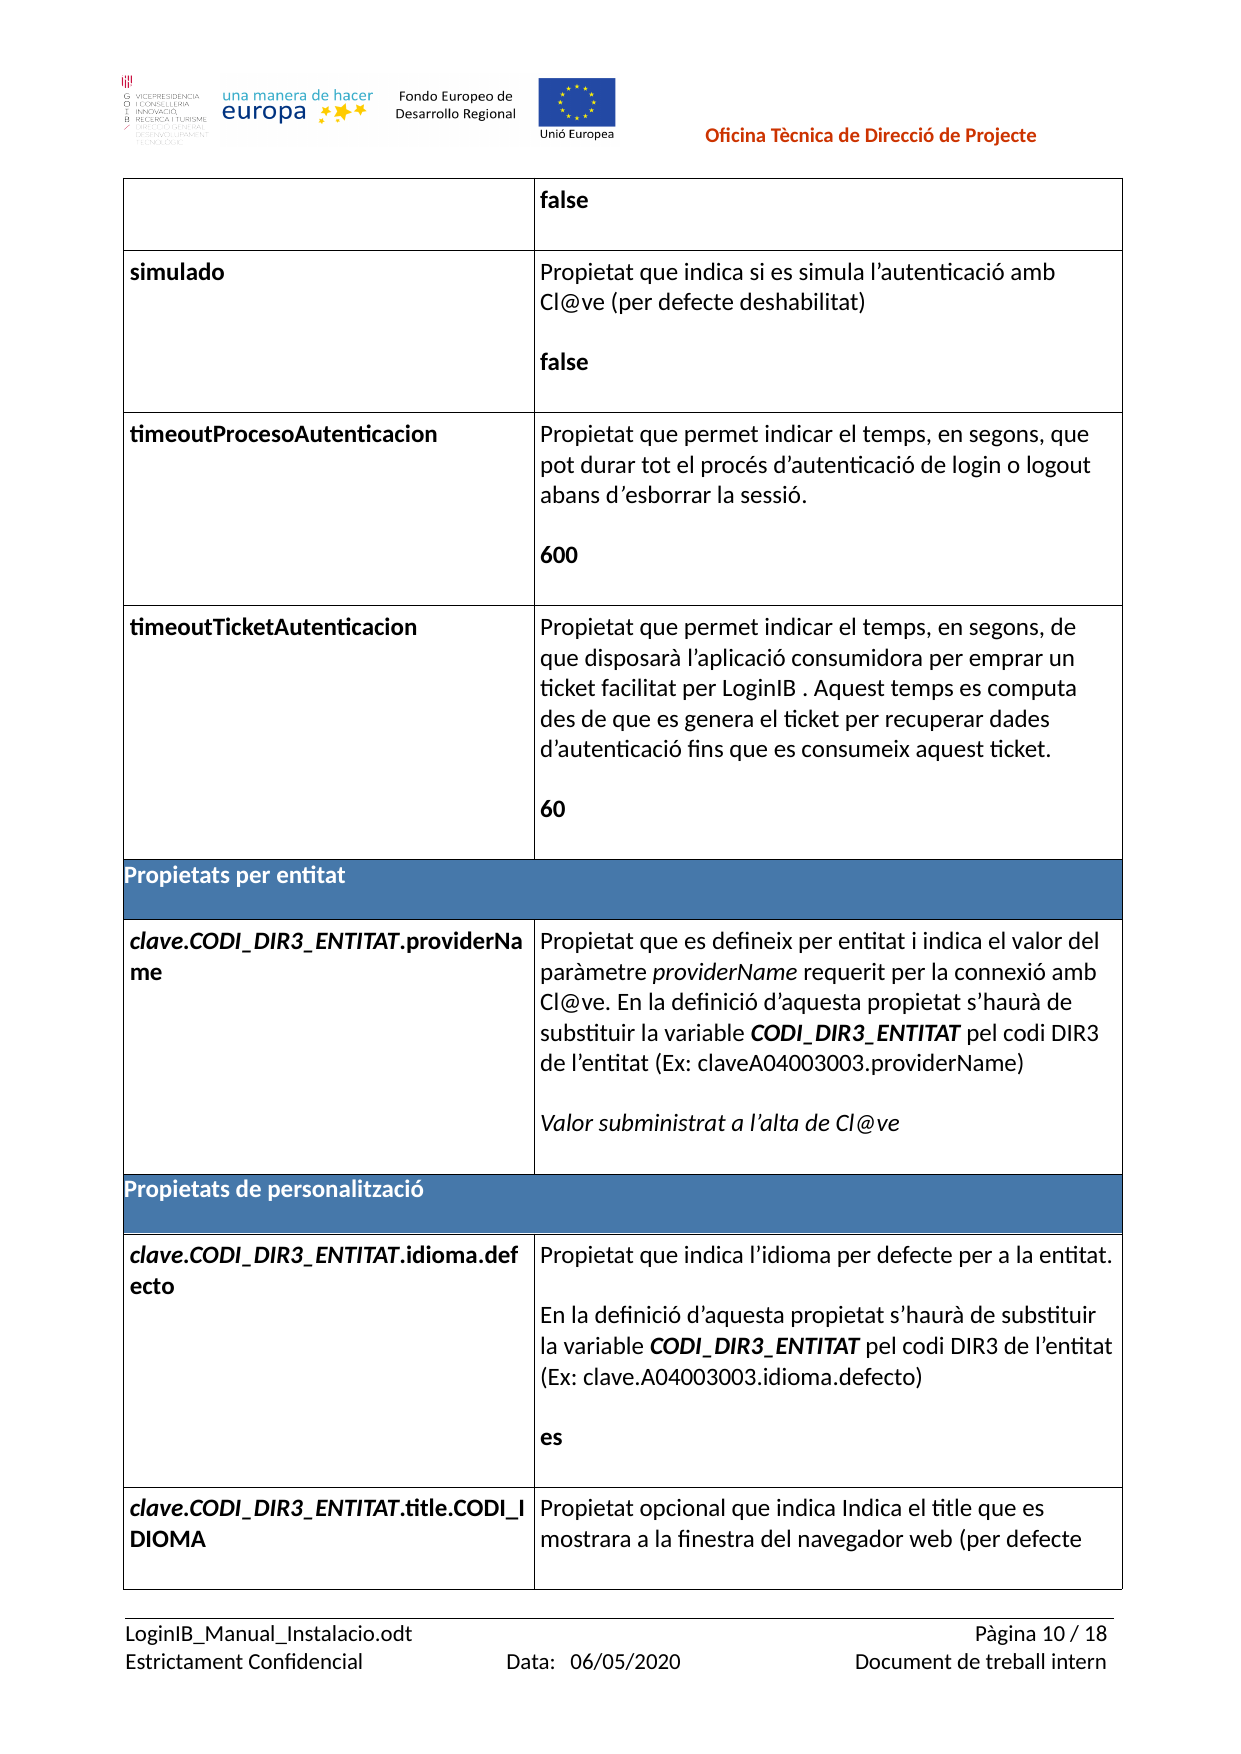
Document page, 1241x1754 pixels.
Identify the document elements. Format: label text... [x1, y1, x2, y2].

table_cell Propietat opcional que indica Indica el title que es mostrara a la finestra del navegador web (per defecte [535, 1488, 1122, 1589]
table_cell clave.CODI_DIR3_ENTITAT.idioma.defecto [124, 1235, 534, 1487]
picture [219, 73, 621, 147]
table_cell Propietats de personalització [124, 1175, 1122, 1233]
table_cell Propietat que permet indicar el temps, en segons, que pot durar tot el procés d’autenticació de login o logout abans d’esborrar la sessió. 600 [535, 413, 1122, 605]
table_cell clave.CODI_DIR3_ENTITAT.providerName [124, 920, 534, 1173]
table_cell false [535, 179, 1122, 250]
table_cell timeoutTicketAutenticacion [124, 606, 534, 859]
table_cell Propietat que permet indicar el temps, en segons, de que disposarà l’aplicació consumidora per emprar un ticket facilitat per LoginIB . Aquest temps es computa des de que es genera el ticket per recuperar dades d’autenticació fins que es consumeix aquest ticket. 60 [535, 606, 1122, 859]
table_cell [124, 179, 534, 250]
picture [118, 73, 213, 147]
table_cell Propietat que es defineix per entitat i indica el valor del paràmetre providerName requerit per la connexió amb Cl@ve. En la definició d’aquesta propietat s’haurà de substituir la variable CODI_DIR3_ENTITAT pel codi DIR3 de l’entitat (Ex: claveA04003003.providerName) Valor subministrat a l’alta de Cl@ve [535, 920, 1122, 1173]
table_cell Propietat que indica si es simula l’autenticació amb Cl@ve (per defecte deshabilitat) false [535, 251, 1122, 412]
table_cell Propietats per entitat [124, 860, 1122, 919]
table_cell Propietat que indica l’idioma per defecte per a la entitat. En la definició d’aquesta propietat s’haurà de substituir la variable CODI_DIR3_ENTITAT pel codi DIR3 de l’entitat (Ex: clave.A04003003.idioma.defecto) es [535, 1235, 1122, 1487]
table_cell timeoutProcesoAutenticacion [124, 413, 534, 605]
table_cell simulado [124, 251, 534, 412]
table_cell clave.CODI_DIR3_ENTITAT.title.CODI_IDIOMA [124, 1488, 534, 1589]
